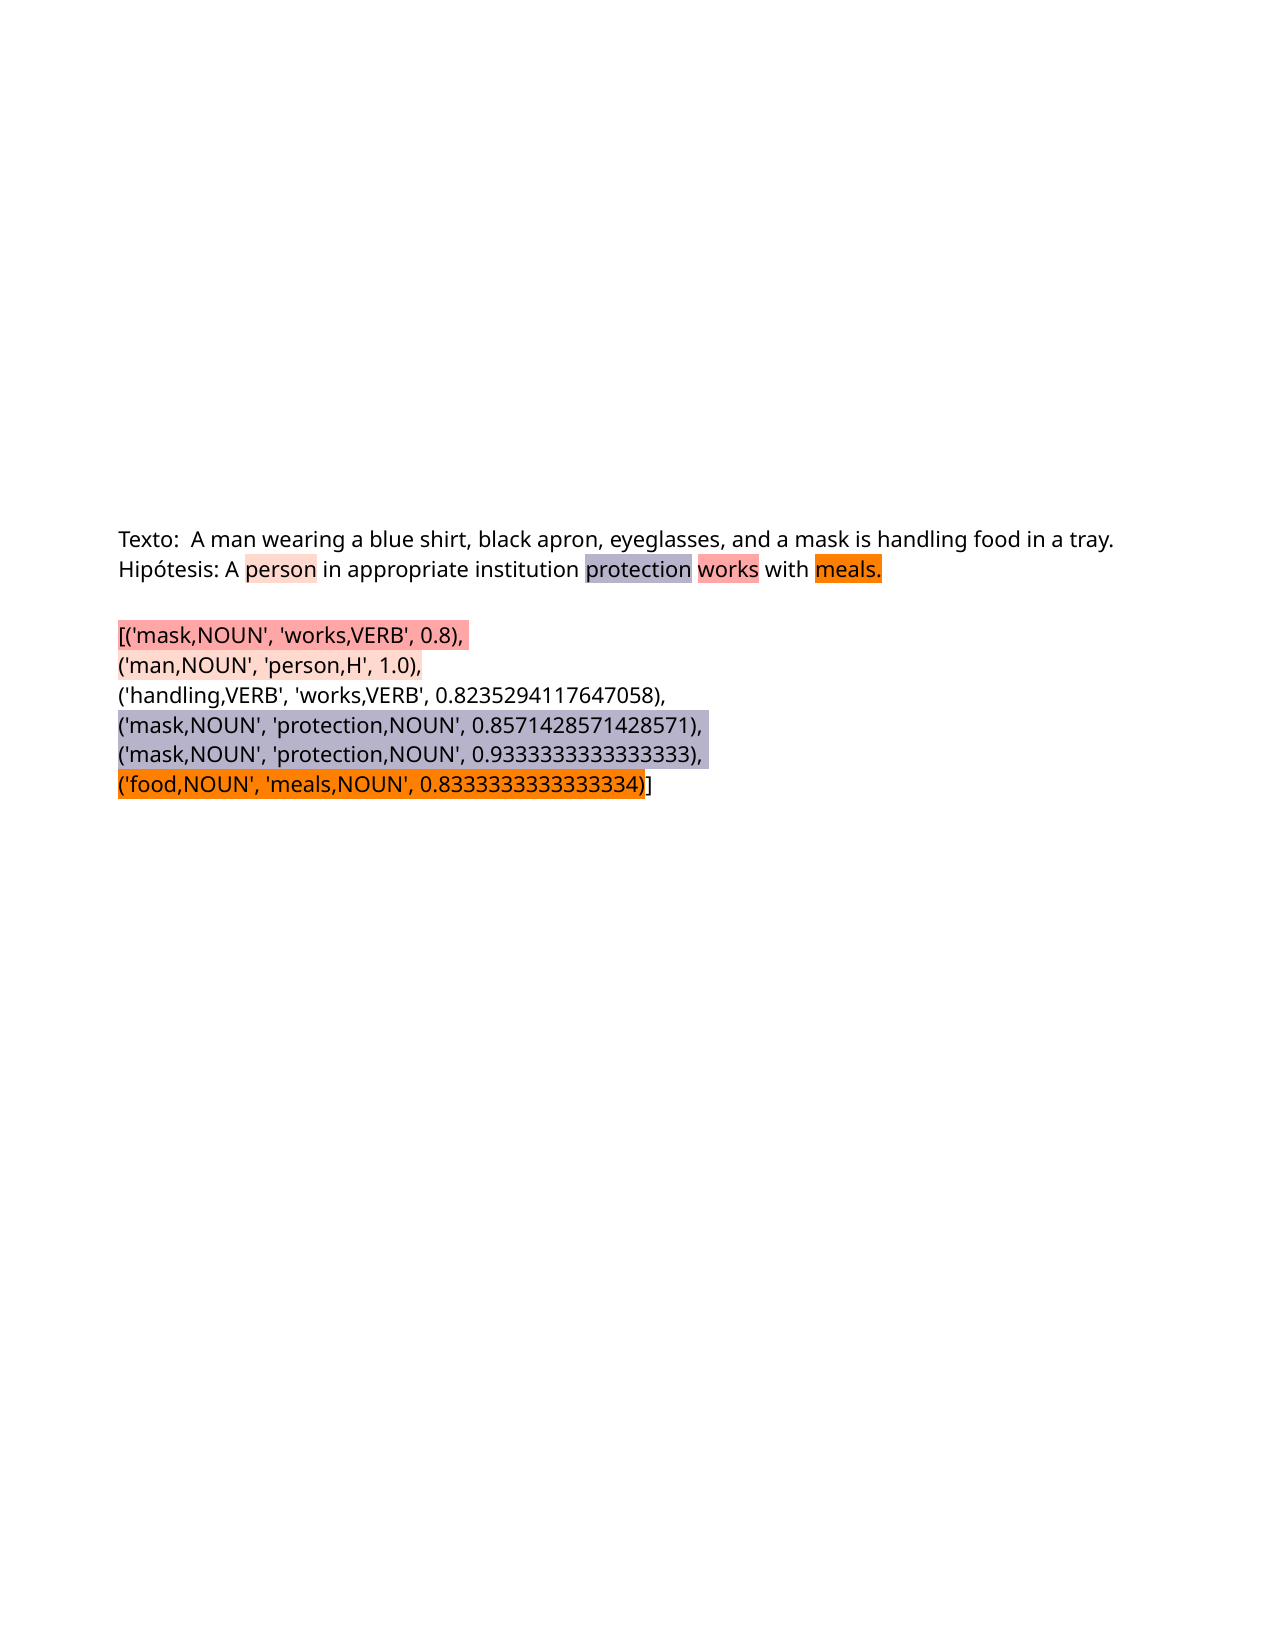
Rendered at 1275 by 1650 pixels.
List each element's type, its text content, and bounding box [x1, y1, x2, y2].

text ('food,NOUN', 'meals,NOUN', 0.8333333333333334)] [118, 769, 1157, 799]
text [('mask,NOUN', 'works,VERB', 0.8), [118, 620, 1157, 650]
text ('mask,NOUN', 'protection,NOUN', 0.9333333333333333), [118, 739, 1157, 769]
text ('man,NOUN', 'person,H', 1.0), [118, 650, 1157, 680]
text ('mask,NOUN', 'protection,NOUN', 0.8571428571428571), [118, 709, 1157, 739]
text Hipótesis: A person in appropriate institution protection works with meals. [118, 553, 1157, 583]
text ('handling,VERB', 'works,VERB', 0.8235294117647058), [118, 680, 1157, 709]
text Texto: A man wearing a blue shirt, black apron, eyeglasses, and a mask is handling food in a tray. [118, 524, 1157, 553]
